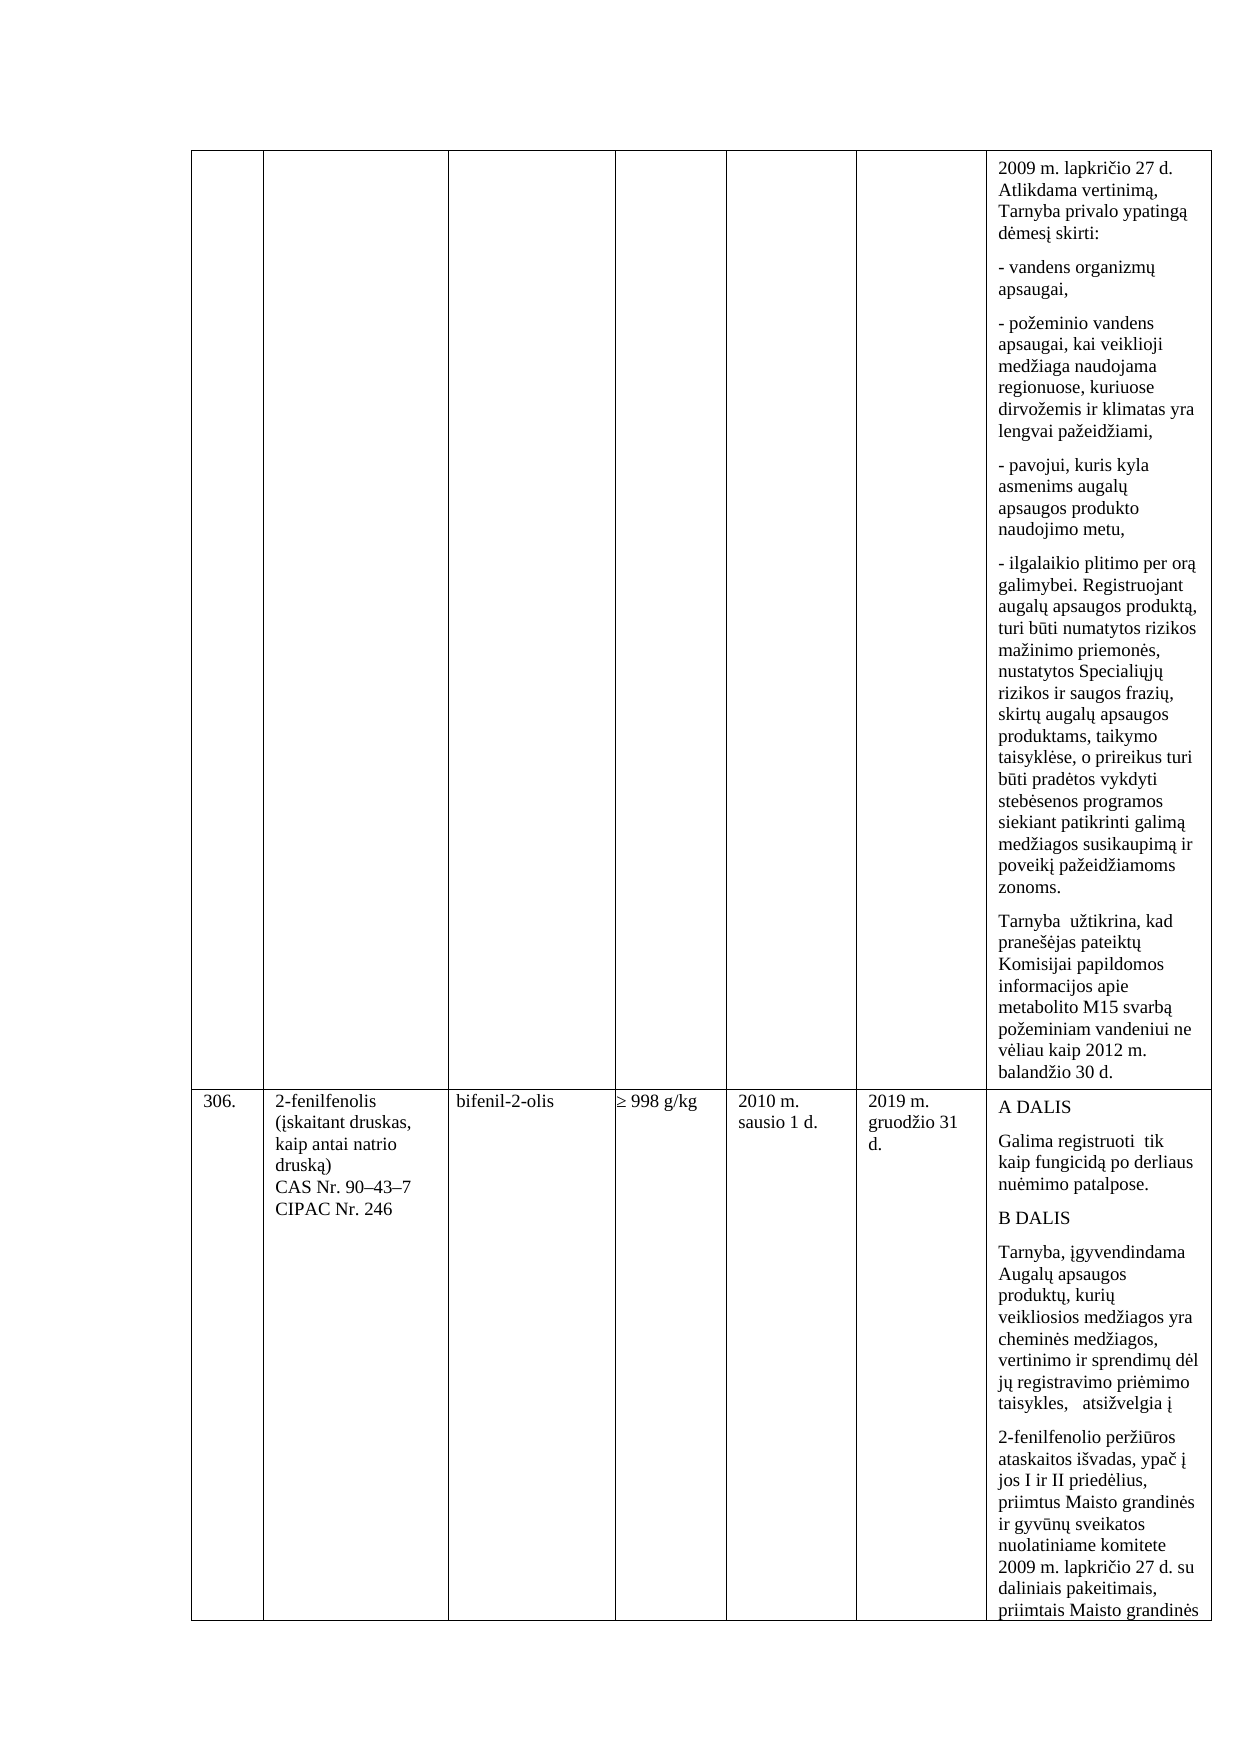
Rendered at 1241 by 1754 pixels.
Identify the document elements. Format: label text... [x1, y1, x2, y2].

table_cell 2019 m. gruodžio 31 d. [857, 1090, 986, 1620]
table_cell bifenil-2-olis [449, 1090, 615, 1620]
table_cell [192, 151, 263, 1088]
table_cell [449, 151, 615, 1088]
table_cell ≥ 998 g/kg [616, 1090, 726, 1620]
table_cell [264, 151, 448, 1088]
table_cell [187, 150, 191, 1088]
table_cell 2-fenilfenolis (įskaitant druskas, kaip antai natrio druską) CAS Nr. 90–43–7 CIPAC Nr. 246 [264, 1090, 448, 1620]
table_cell [727, 151, 856, 1088]
table_cell 2010 m. sausio 1 d. [727, 1090, 856, 1620]
table_cell 2009 m. lapkričio 27 d. Atlikdama vertinimą, Tarnyba privalo ypatingą dėmesį skirti: - vandens organizmų apsaugai, - požeminio vandens apsaugai, kai veiklioji medžiaga naudojama regionuose, kuriuose dirvožemis ir klimatas yra lengvai pažeidžiami, - pavojui, kuris kyla asmenims augalų apsaugos produkto naudojimo metu, - ilgalaikio plitimo per orą galimybei. Registruojant augalų apsaugos produktą, turi būti numatytos rizikos mažinimo priemonės, nustatytos Specialiųjų rizikos ir saugos frazių, skirtų augalų apsaugos produktams, taikymo taisyklėse, o prireikus turi būti pradėtos vykdyti stebėsenos programos siekiant patikrinti galimą medžiagos susikaupimą ir poveikį pažeidžiamoms zonoms. Tarnyba užtikrina, kad pranešėjas pateiktų Komisijai papildomos informacijos apie metabolito M15 svarbą požeminiam vandeniui ne vėliau kaip 2012 m. balandžio 30 d. [987, 151, 1211, 1088]
table_cell 306. [192, 1090, 263, 1620]
table_cell [616, 151, 726, 1088]
table_cell [187, 1089, 191, 1620]
table_cell [857, 151, 986, 1088]
table_cell A DALIS Galima registruoti tik kaip fungicidą po derliaus nuėmimo patalpose. B DALIS Tarnyba, įgyvendindama Augalų apsaugos produktų, kurių veikliosios medžiagos yra cheminės medžiagos, vertinimo ir sprendimų dėl jų registravimo priėmimo taisykles, atsižvelgia į 2-fenilfenolio peržiūros ataskaitos išvadas, ypač į jos I ir II priedėlius, priimtus Maisto grandinės ir gyvūnų sveikatos nuolatiniame komitete 2009 m. lapkričio 27 d. su daliniais pakeitimais, priimtais Maisto grandinės [987, 1090, 1211, 1620]
